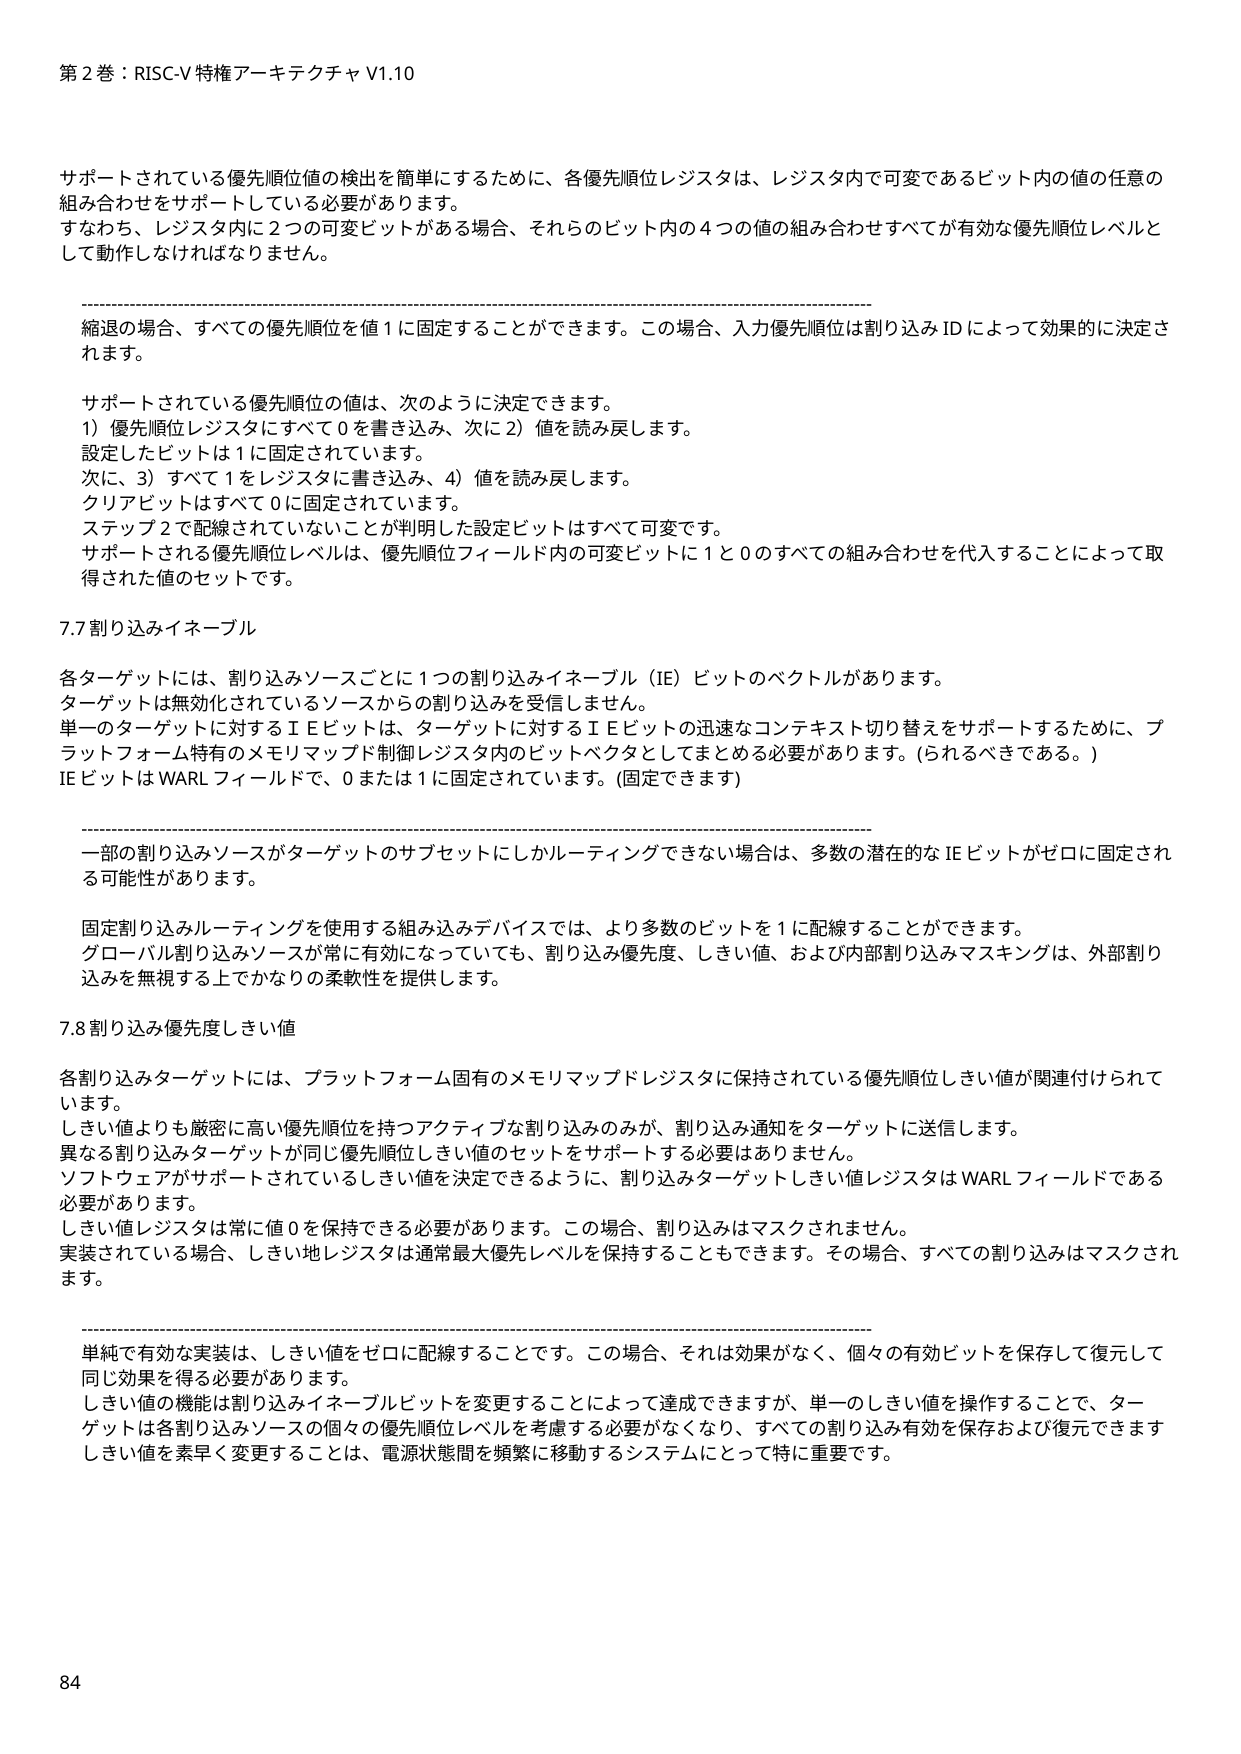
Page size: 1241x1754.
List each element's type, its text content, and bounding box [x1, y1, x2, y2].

text グローバル割り込みソースが常に有効になっていても、割り込み優先度、しきい値、および内部割り込みマスキングは、外部割り込みを無視する上でかなりの柔軟性を提供します。 [81, 941, 1181, 991]
text しきい値の機能は割り込みイネーブルビットを変更することによって達成できますが、単一のしきい値を操作することで、ターゲットは各割り込みソースの個々の優先順位レベルを考慮する必要がなくなり、すべての割り込み有効を保存および復元できます [81, 1391, 1181, 1441]
text 7.8割り込み優先度しきい値 [59, 1016, 1181, 1041]
text ----------------------------------------------------------------------------------------------------------------------------------- [81, 816, 1181, 841]
text ターゲットは無効化されているソースからの割り込みを受信しません。 [59, 691, 1181, 716]
text 各ターゲットには、割り込みソースごとに1つの割り込みイネーブル（IE）ビットのベクトルがあります。 [59, 666, 1181, 691]
text しきい値レジスタは常に値0を保持できる必要があります。この場合、割り込みはマスクされません。 [59, 1216, 1181, 1241]
text 単一のターゲットに対するＩＥビットは、ターゲットに対するＩＥビットの迅速なコンテキスト切り替えをサポートするために、プラットフォーム特有のメモリマップド制御レジスタ内のビットベクタとしてまとめる必要があります。(られるべきである。) [59, 716, 1181, 766]
text 1）優先順位レジスタにすべて0を書き込み、次に2）値を読み戻します。 [81, 416, 1181, 441]
text 次に、3）すべて1をレジスタに書き込み、4）値を読み戻します。 [81, 466, 1181, 491]
text 設定したビットは1に固定されています。 [81, 441, 1181, 466]
text 各割り込みターゲットには、プラットフォーム固有のメモリマップドレジスタに保持されている優先順位しきい値が関連付けられています。 [59, 1066, 1181, 1116]
text 固定割り込みルーティングを使用する組み込みデバイスでは、より多数のビットを1に配線することができます。 [81, 916, 1181, 941]
text すなわち、レジスタ内に２つの可変ビットがある場合、それらのビット内の４つの値の組み合わせすべてが有効な優先順位レベルとして動作しなければなりません。 [59, 216, 1181, 266]
text ----------------------------------------------------------------------------------------------------------------------------------- [81, 1316, 1181, 1341]
text 実装されている場合、しきい地レジスタは通常最大優先レベルを保持することもできます。その場合、すべての割り込みはマスクされます。 [59, 1241, 1181, 1291]
text 縮退の場合、すべての優先順位を値1に固定することができます。この場合、入力優先順位は割り込みIDによって効果的に決定されます。 [81, 316, 1181, 366]
text ----------------------------------------------------------------------------------------------------------------------------------- [81, 291, 1181, 316]
text 単純で有効な実装は、しきい値をゼロに配線することです。この場合、それは効果がなく、個々の有効ビットを保存して復元して同じ効果を得る必要があります。 [81, 1341, 1181, 1391]
text ソフトウェアがサポートされているしきい値を決定できるように、割り込みターゲットしきい値レジスタはWARLフィールドである必要があります。 [59, 1166, 1181, 1216]
text サポートされている優先順位の値は、次のように決定できます。 [81, 391, 1181, 416]
text 異なる割り込みターゲットが同じ優先順位しきい値のセットをサポートする必要はありません。 [59, 1141, 1181, 1166]
text IEビットはWARLフィールドで、0または1に固定されています。(固定できます) [59, 766, 1181, 791]
text 7.7割り込みイネーブル [59, 616, 1181, 641]
text しきい値を素早く変更することは、電源状態間を頻繁に移動するシステムにとって特に重要です。 [81, 1441, 1181, 1466]
text サポートされている優先順位値の検出を簡単にするために、各優先順位レジスタは、レジスタ内で可変であるビット内の値の任意の組み合わせをサポートしている必要があります。 [59, 166, 1181, 216]
text ステップ2で配線されていないことが判明した設定ビットはすべて可変です。 [81, 516, 1181, 541]
text クリアビットはすべて0に固定されています。 [81, 491, 1181, 516]
text しきい値よりも厳密に高い優先順位を持つアクティブな割り込みのみが、割り込み通知をターゲットに送信します。 [59, 1116, 1181, 1141]
text サポートされる優先順位レベルは、優先順位フィールド内の可変ビットに1と0のすべての組み合わせを代入することによって取得された値のセットです。 [81, 541, 1181, 591]
text 一部の割り込みソースがターゲットのサブセットにしかルーティングできない場合は、多数の潜在的なIEビットがゼロに固定される可能性があります。 [81, 841, 1181, 891]
